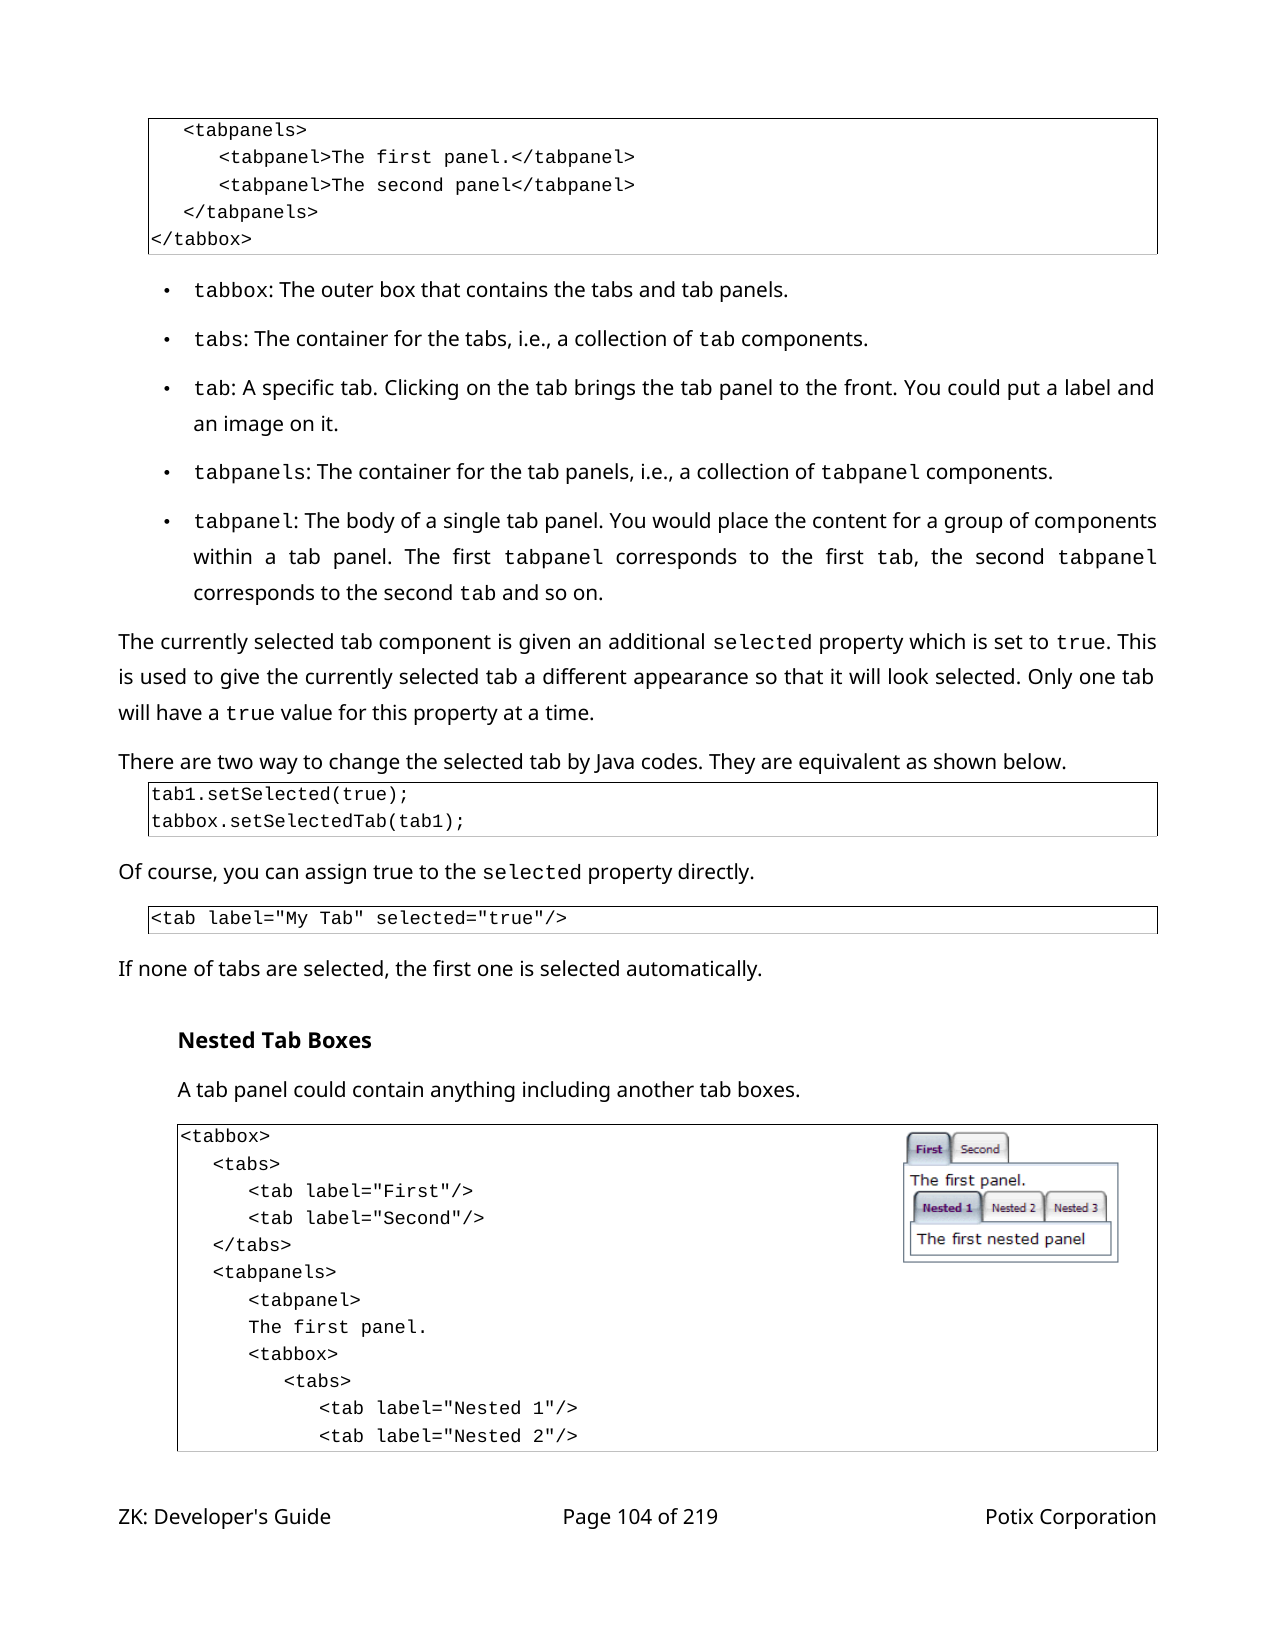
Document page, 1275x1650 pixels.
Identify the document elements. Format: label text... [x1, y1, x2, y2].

text Of course, you can assign true to the selected property directly. [118, 857, 1157, 886]
text [1122, 1179, 1157, 1203]
text If none of tabs are selected, the first one is selected automatically. [118, 954, 1157, 982]
list tabpanels: The container for the tab panels, i.e., a collection of tabpanel components. [164, 457, 1157, 486]
text </tabpanels> [149, 200, 1157, 224]
text <tab label="Nested 1"/> [178, 1396, 1157, 1421]
text </tabbox> [149, 227, 1157, 254]
picture [902, 1128, 1122, 1265]
text </tabs> [178, 1233, 902, 1257]
text tab1.setSelected(true); [149, 783, 1157, 806]
list tab: A specific tab. Clicking on the tab brings the tab panel to the front. You could put a label and an image on it. [164, 373, 1157, 437]
list tabs: The container for the tabs, i.e., a collection of tab components. [164, 324, 1157, 352]
text <tabbox> [178, 1125, 1157, 1149]
text [1122, 1152, 1157, 1176]
text [1122, 1233, 1157, 1257]
text <tabpanel>The first panel.</tabpanel> [149, 145, 1157, 169]
text [1122, 1206, 1157, 1230]
text The first panel. [178, 1315, 1157, 1339]
text <tabpanel> [178, 1287, 1157, 1312]
text The currently selected tab component is given an additional selected property which is set to true. This is used to give the currently selected tab a different appearance so that it will look selected. Only one tab will have a true value for this property at a time. [118, 627, 1157, 726]
subtitle Nested Tab Boxes [177, 1025, 1157, 1055]
text <tab label="Nested 2"/> [178, 1423, 1157, 1451]
text <tab label="First"/> [178, 1179, 902, 1203]
text <tab label="My Tab" selected="true"/> [149, 907, 1157, 933]
text <tabbox> [178, 1342, 1157, 1366]
text There are two way to change the selected tab by Java codes. They are equivalent as shown below. [118, 747, 1157, 775]
text <tabs> [178, 1152, 902, 1176]
text <tabs> [178, 1369, 1157, 1393]
list tabbox: The outer box that contains the tabs and tab panels. [164, 275, 1157, 303]
text <tab label="Second"/> [178, 1206, 902, 1230]
text <tabpanels> [149, 119, 1157, 142]
text <tabpanels> [178, 1260, 1157, 1284]
list tabpanel: The body of a single tab panel. You would place the content for a group of components within a tab panel. The first tabpanel corresponds to the first tab, the second tabpanel corresponds to the second tab and so on. [164, 507, 1157, 606]
text <tabpanel>The second panel</tabpanel> [149, 172, 1157, 197]
text tabbox.setSelectedTab(tab1); [149, 809, 1157, 836]
text A tab panel could contain anything including another tab boxes. [177, 1076, 1157, 1104]
